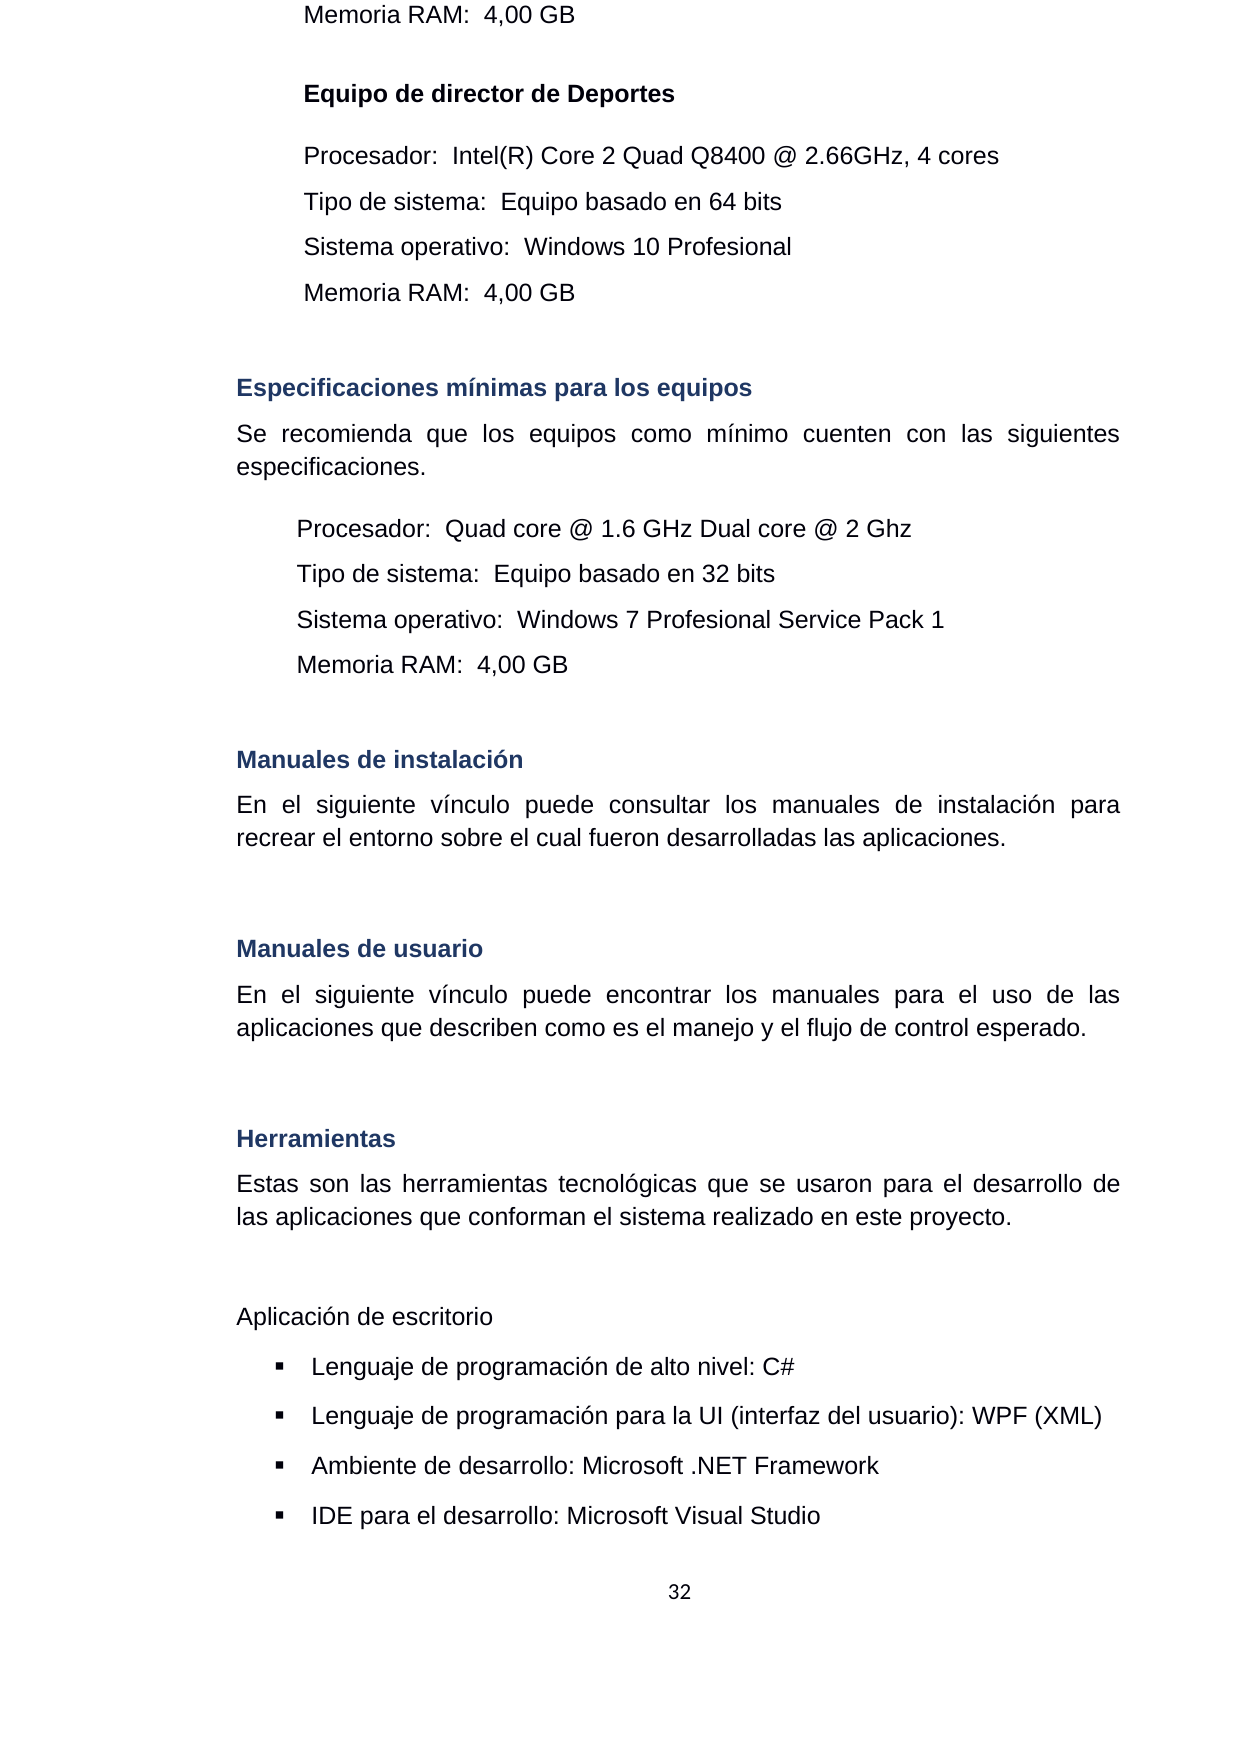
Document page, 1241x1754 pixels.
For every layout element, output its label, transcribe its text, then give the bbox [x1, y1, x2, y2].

text Memoria RAM: 4,00 GB [236, 0, 1122, 29]
text Estas son las herramientas tecnológicas que se usaron para el desarrollo de las aplicaciones que conforman el sistema realizado en este proyecto. [236, 1169, 1122, 1231]
text Procesador: Quad core @ 1.6 GHz Dual core @ 2 Ghz [296, 514, 1122, 542]
list Lenguaje de programación para la UI (interfaz del usuario): WPF (XML) [274, 1401, 1122, 1430]
text Sistema operativo: Windows 10 Profesional [236, 232, 1122, 261]
text En el siguiente vínculo puede encontrar los manuales para el uso de las aplicaciones que describen como es el manejo y el flujo de control esperado. [236, 980, 1122, 1042]
text En el siguiente vínculo puede consultar los manuales de instalación para recrear el entorno sobre el cual fueron desarrolladas las aplicaciones. [236, 790, 1122, 852]
text Memoria RAM: 4,00 GB [236, 278, 1122, 307]
subtitle Manuales de instalación [236, 745, 1122, 773]
text Tipo de sistema: Equipo basado en 64 bits [236, 187, 1122, 216]
text Sistema operativo: Windows 7 Profesional Service Pack 1 [296, 605, 1122, 633]
text Tipo de sistema: Equipo basado en 32 bits [296, 559, 1122, 588]
subtitle Especificaciones mínimas para los equipos [236, 373, 1122, 402]
text Procesador: Intel(R) Core 2 Quad Q8400 @ 2.66GHz, 4 cores [236, 141, 1122, 170]
list Lenguaje de programación de alto nivel: C# [274, 1351, 1122, 1380]
subtitle Herramientas [236, 1124, 1122, 1153]
list IDE para el desarrollo: Microsoft Visual Studio [274, 1501, 1122, 1530]
text Se recomienda que los equipos como mínimo cuenten con las siguientes especificaciones. [236, 418, 1122, 480]
text Aplicación de escritorio [236, 1302, 1122, 1331]
subtitle Manuales de usuario [236, 934, 1122, 963]
list Ambiente de desarrollo: Microsoft .NET Framework [274, 1451, 1122, 1480]
text Equipo de director de Deportes [236, 78, 1122, 108]
text Memoria RAM: 4,00 GB [296, 650, 1122, 679]
